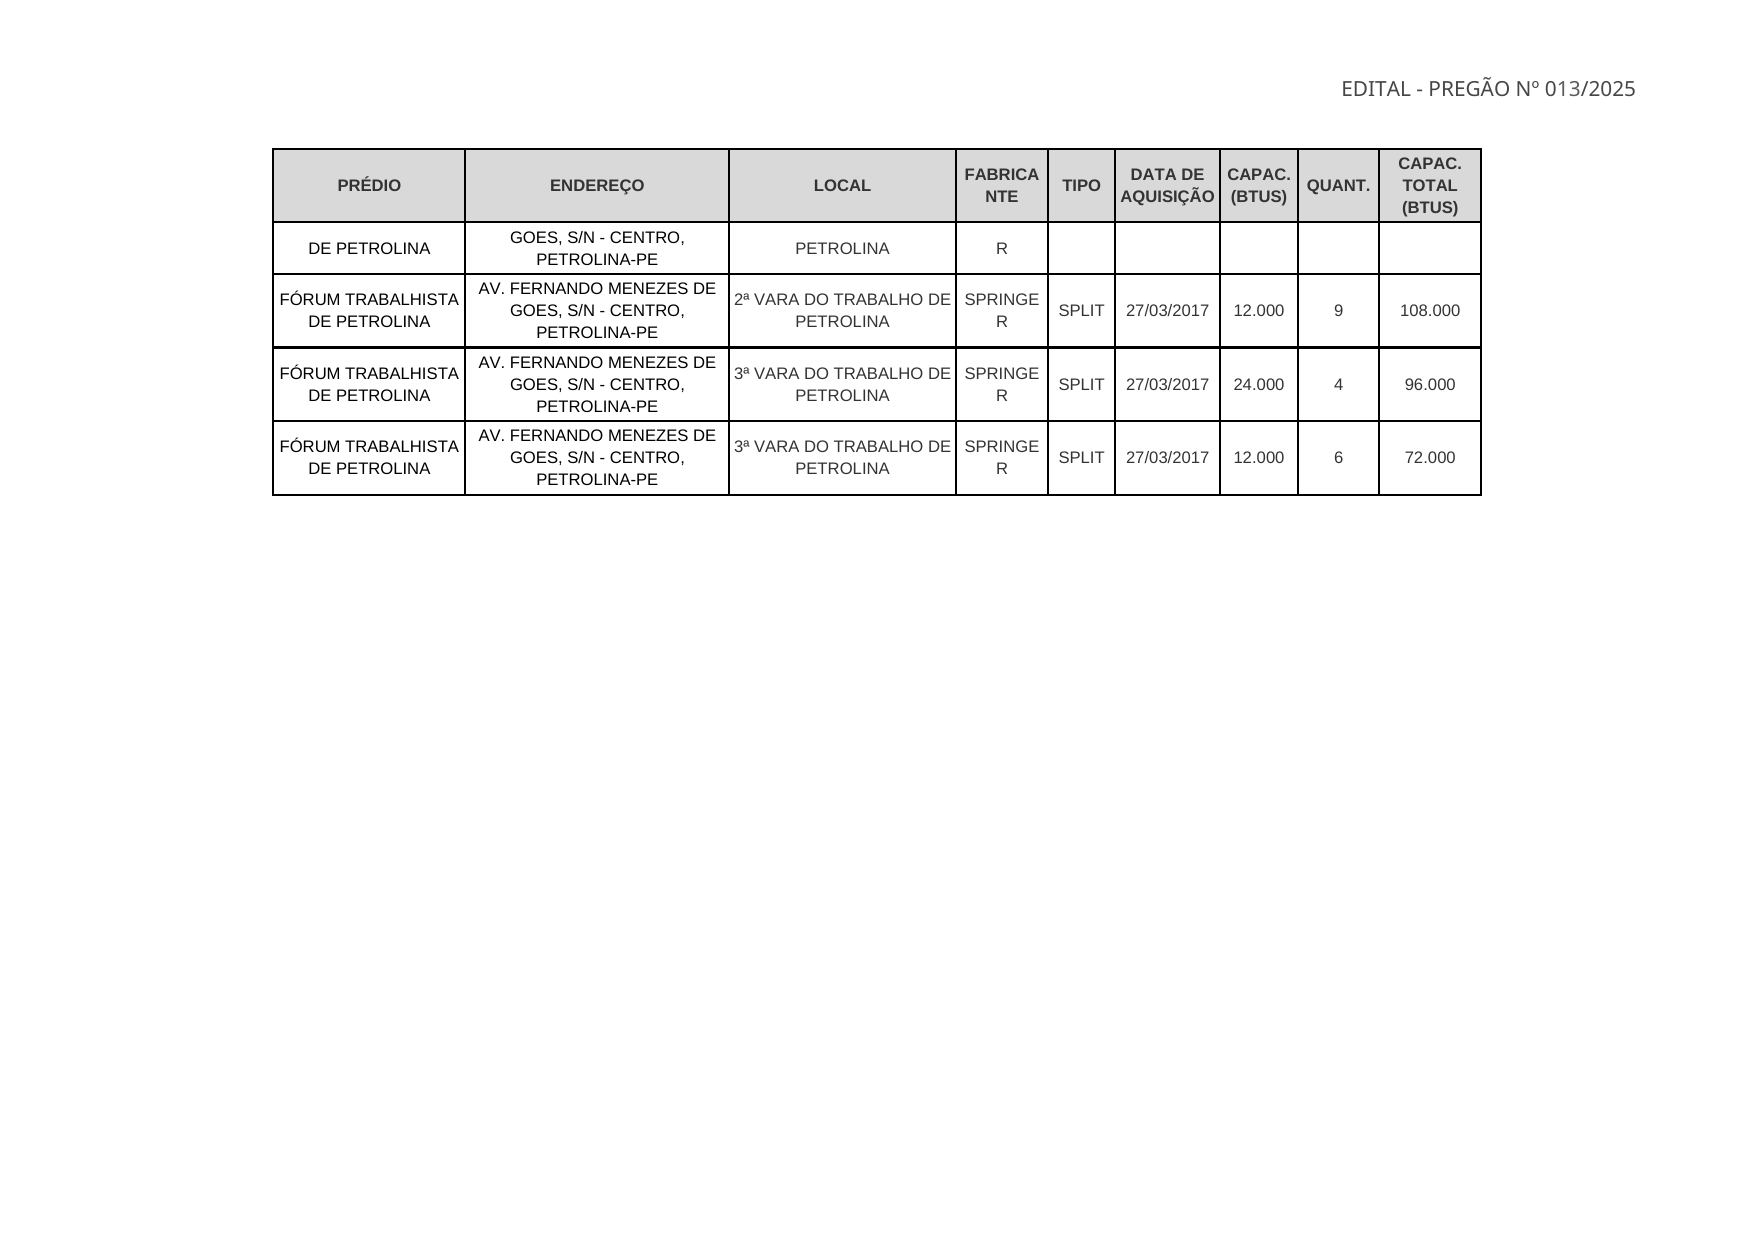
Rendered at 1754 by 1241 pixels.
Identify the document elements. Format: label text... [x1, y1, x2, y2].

table_cell AV. FERNANDO MENEZES DE GOES, S/N - CENTRO, PETROLINA-PE [466, 422, 728, 493]
table_header DATA DE AQUISIÇÃO [1116, 150, 1219, 221]
table_cell 2ª VARA DO TRABALHO DE PETROLINA [730, 275, 955, 346]
table_header CAPAC. TOTAL (BTUS) [1380, 150, 1480, 221]
table_cell GOES, S/N - CENTRO, PETROLINA-PE [466, 223, 728, 273]
table_cell SPLIT [1049, 349, 1114, 420]
table_cell FÓRUM TRABALHISTA DE PETROLINA [274, 422, 464, 493]
table_header QUANT. [1299, 150, 1378, 221]
table_cell DE PETROLINA [274, 223, 464, 273]
table_cell [1049, 223, 1114, 273]
table_cell 9 [1299, 275, 1378, 346]
table_cell PETROLINA [730, 223, 955, 273]
table_cell FÓRUM TRABALHISTA DE PETROLINA [274, 349, 464, 420]
table_cell R [957, 223, 1047, 273]
table_cell 27/03/2017 [1116, 275, 1219, 346]
table_cell 108.000 [1380, 275, 1480, 346]
table_cell 3ª VARA DO TRABALHO DE PETROLINA [730, 422, 955, 493]
table_cell 24.000 [1221, 349, 1297, 420]
table_header ENDEREÇO [466, 150, 728, 221]
table_header FABRICANTE [957, 150, 1047, 221]
table_cell 6 [1299, 422, 1378, 493]
table_cell FÓRUM TRABALHISTA DE PETROLINA [274, 275, 464, 346]
table_cell AV. FERNANDO MENEZES DE GOES, S/N - CENTRO, PETROLINA-PE [466, 349, 728, 420]
table_cell 12.000 [1221, 275, 1297, 346]
table_header PRÉDIO [274, 150, 464, 221]
table_cell [1221, 223, 1297, 273]
table_cell [1380, 223, 1480, 273]
table_cell 72.000 [1380, 422, 1480, 493]
table_cell AV. FERNANDO MENEZES DE GOES, S/N - CENTRO, PETROLINA-PE [466, 275, 728, 346]
table_cell [1299, 223, 1378, 273]
table_header TIPO [1049, 150, 1114, 221]
table_cell 3ª VARA DO TRABALHO DE PETROLINA [730, 349, 955, 420]
table_cell SPRINGER [957, 422, 1047, 493]
table_header CAPAC. (BTUS) [1221, 150, 1297, 221]
table_cell 12.000 [1221, 422, 1297, 493]
table_header LOCAL [730, 150, 955, 221]
table_cell SPLIT [1049, 422, 1114, 493]
table_cell SPLIT [1049, 275, 1114, 346]
table_cell SPRINGER [957, 349, 1047, 420]
table_cell 4 [1299, 349, 1378, 420]
table_cell SPRINGER [957, 275, 1047, 346]
table_cell [1116, 223, 1219, 273]
table_cell 96.000 [1380, 349, 1480, 420]
table_cell 27/03/2017 [1116, 422, 1219, 493]
table_cell 27/03/2017 [1116, 349, 1219, 420]
